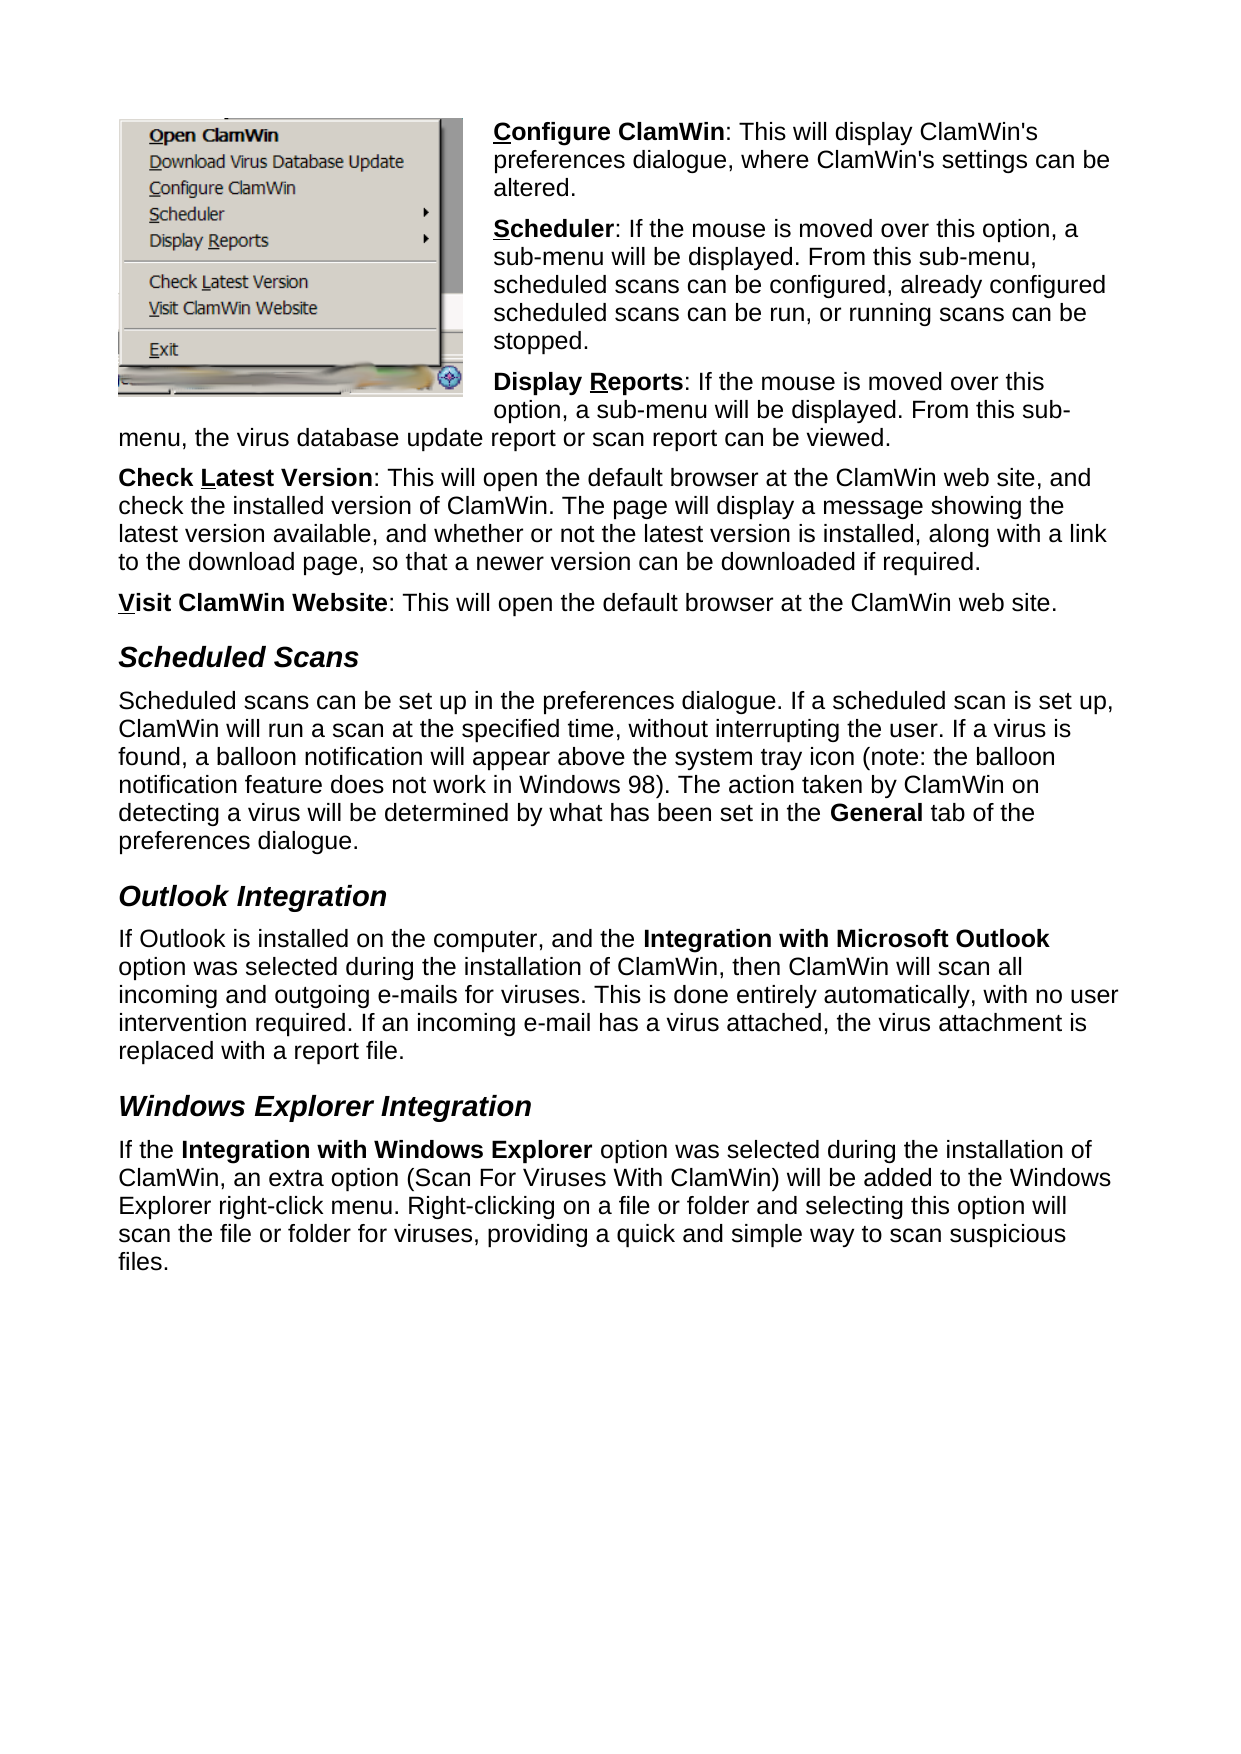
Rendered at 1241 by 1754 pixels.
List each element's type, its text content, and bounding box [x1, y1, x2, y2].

picture [118, 118, 463, 397]
text Configure ClamWin: This will display ClamWin's preferences dialogue, where ClamWin's settings can be altered. [463, 118, 1122, 202]
subtitle Outlook Integration [118, 880, 1122, 912]
text Scheduled scans can be set up in the preferences dialogue. If a scheduled scan is set up, ClamWin will run a scan at the specified time, without interrupting the user. If a virus is found, a balloon notification will appear above the system tray icon (note: the balloon notification feature does not work in Windows 98). The action taken by ClamWin on detecting a virus will be determined by what has been set in the General tab of the preferences dialogue. [118, 687, 1122, 855]
text If Outlook is installed on the computer, and the Integration with Microsoft Outlook option was selected during the installation of ClamWin, then ClamWin will scan all incoming and outgoing e-mails for viruses. This is done entirely automatically, with no user intervention required. If an incoming e-mail has a virus attached, the virus attachment is replaced with a report file. [118, 925, 1122, 1065]
text Check Latest Version: This will open the default browser at the ClamWin web site, and check the installed version of ClamWin. The page will display a message showing the latest version available, and whether or not the latest version is installed, along with a link to the download page, so that a newer version can be downloaded if required. [118, 464, 1122, 576]
text If the Integration with Windows Explorer option was selected during the installation of ClamWin, an extra option (Scan For Viruses With ClamWin) will be added to the Windows Explorer right-click menu. Right-clicking on a file or folder and selecting this option will scan the file or folder for viruses, providing a quick and simple way to scan suspicious files. [118, 1135, 1122, 1275]
subtitle Scheduled Scans [118, 641, 1122, 674]
text Visit ClamWin Website: This will open the default browser at the ClamWin web site. [118, 588, 1122, 616]
subtitle Windows Explorer Integration [118, 1090, 1122, 1123]
text Display Reports: If the mouse is moved over this option, a sub-menu will be displayed. From this sub-menu, the virus database update report or scan report can be viewed. [118, 367, 1122, 451]
text Scheduler: If the mouse is moved over this option, a sub-menu will be displayed. From this sub-menu, scheduled scans can be configured, already configured scheduled scans can be run, or running scans can be stopped. [463, 215, 1122, 355]
